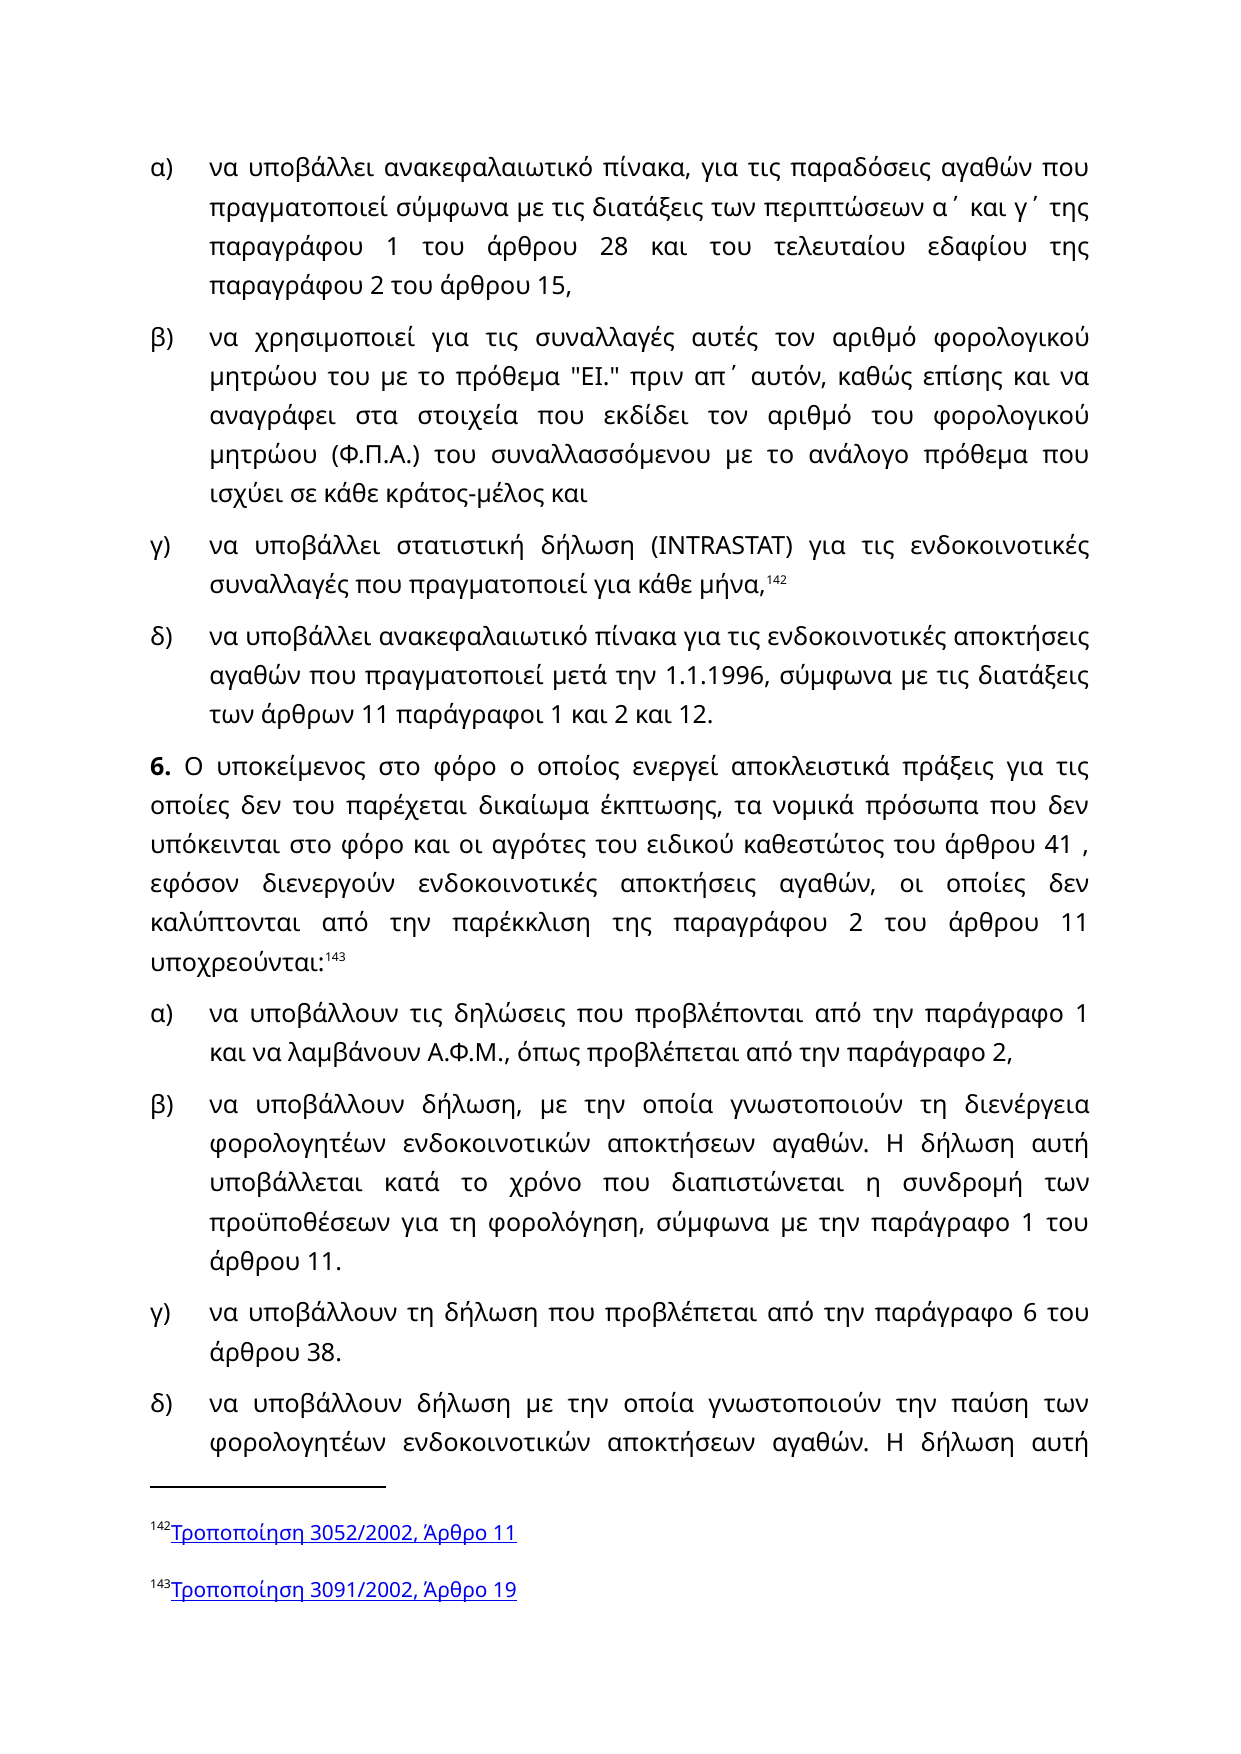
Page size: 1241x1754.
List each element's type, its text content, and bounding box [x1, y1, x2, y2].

text 6. Ο υποκείμενος στο φόρο ο οποίος ενεργεί αποκλειστικά πράξεις για τις οποίες δεν του παρέχεται δικαίωμα έκπτωσης, τα νομικά πρόσωπα που δεν υπόκεινται στο φόρο και οι αγρότες του ειδικού καθεστώτος του άρθρου 41 , εφόσον διενεργούν ενδοκοινοτικές αποκτήσεις αγαθών, οι οποίες δεν καλύπτονται από την παρέκκλιση της παραγράφου 2 του άρθρου 11 υποχρεούνται: [150, 748, 1090, 978]
list γ) να υποβάλλει στατιστική δήλωση (INTRASTAT) για τις ενδοκοινοτικές συναλλαγές που πραγματοποιεί για κάθε μήνα, [150, 527, 1090, 601]
text Τροποποίηση 3052/2002, Άρθρο 11 [150, 1518, 1090, 1546]
text Τροποποίηση 3091/2002, Άρθρο 19 [150, 1576, 1090, 1604]
list β) να χρησιμοποιεί για τις συναλλαγές αυτές τον αριθμό φορολογικού μητρώου του με το πρόθεμα "ΕΙ." πριν απ΄ αυτόν, καθώς επίσης και να αναγράφει στα στοιχεία που εκδίδει τον αριθμό του φορολογικού μητρώου (Φ.Π.Α.) του συναλλασσόμενου με το ανάλογο πρόθεμα που ισχύει σε κάθε κράτος-μέλος και [150, 319, 1090, 510]
list β) να υποβάλλουν δήλωση, με την οποία γνωστοποιούν τη διενέργεια φορολογητέων ενδοκοινοτικών αποκτήσεων αγαθών. Η δήλωση αυτή υποβάλλεται κατά το χρόνο που διαπιστώνεται η συνδρομή των προϋποθέσεων για τη φορολόγηση, σύμφωνα με την παράγραφο 1 του άρθρου 11. [150, 1087, 1090, 1277]
list δ) να υποβάλλουν δήλωση με την οποία γνωστοποιούν την παύση των φορολογητέων ενδοκοινοτικών αποκτήσεων αγαθών. Η δήλωση αυτή [150, 1386, 1090, 1459]
list α) να υποβάλλουν τις δηλώσεις που προβλέπονται από την παράγραφο 1 και να λαμβάνουν Α.Φ.Μ., όπως προβλέπεται από την παράγραφο 2, [150, 996, 1090, 1069]
list δ) να υποβάλλει ανακεφαλαιωτικό πίνακα για τις ενδοκοινοτικές αποκτήσεις αγαθών που πραγματοποιεί μετά την 1.1.1996, σύμφωνα με τις διατάξεις των άρθρων 11 παράγραφοι 1 και 2 και 12. [150, 618, 1090, 731]
list α) να υποβάλλει ανακεφαλαιωτικό πίνακα, για τις παραδόσεις αγαθών που πραγματοποιεί σύμφωνα με τις διατάξεις των περιπτώσεων α΄ και γ΄ της παραγράφου 1 του άρθρου 28 και του τελευταίου εδαφίου της παραγράφου 2 του άρθρου 15, [150, 150, 1090, 302]
list γ) να υποβάλλουν τη δήλωση που προβλέπεται από την παράγραφο 6 του άρθρου 38. [150, 1295, 1090, 1368]
